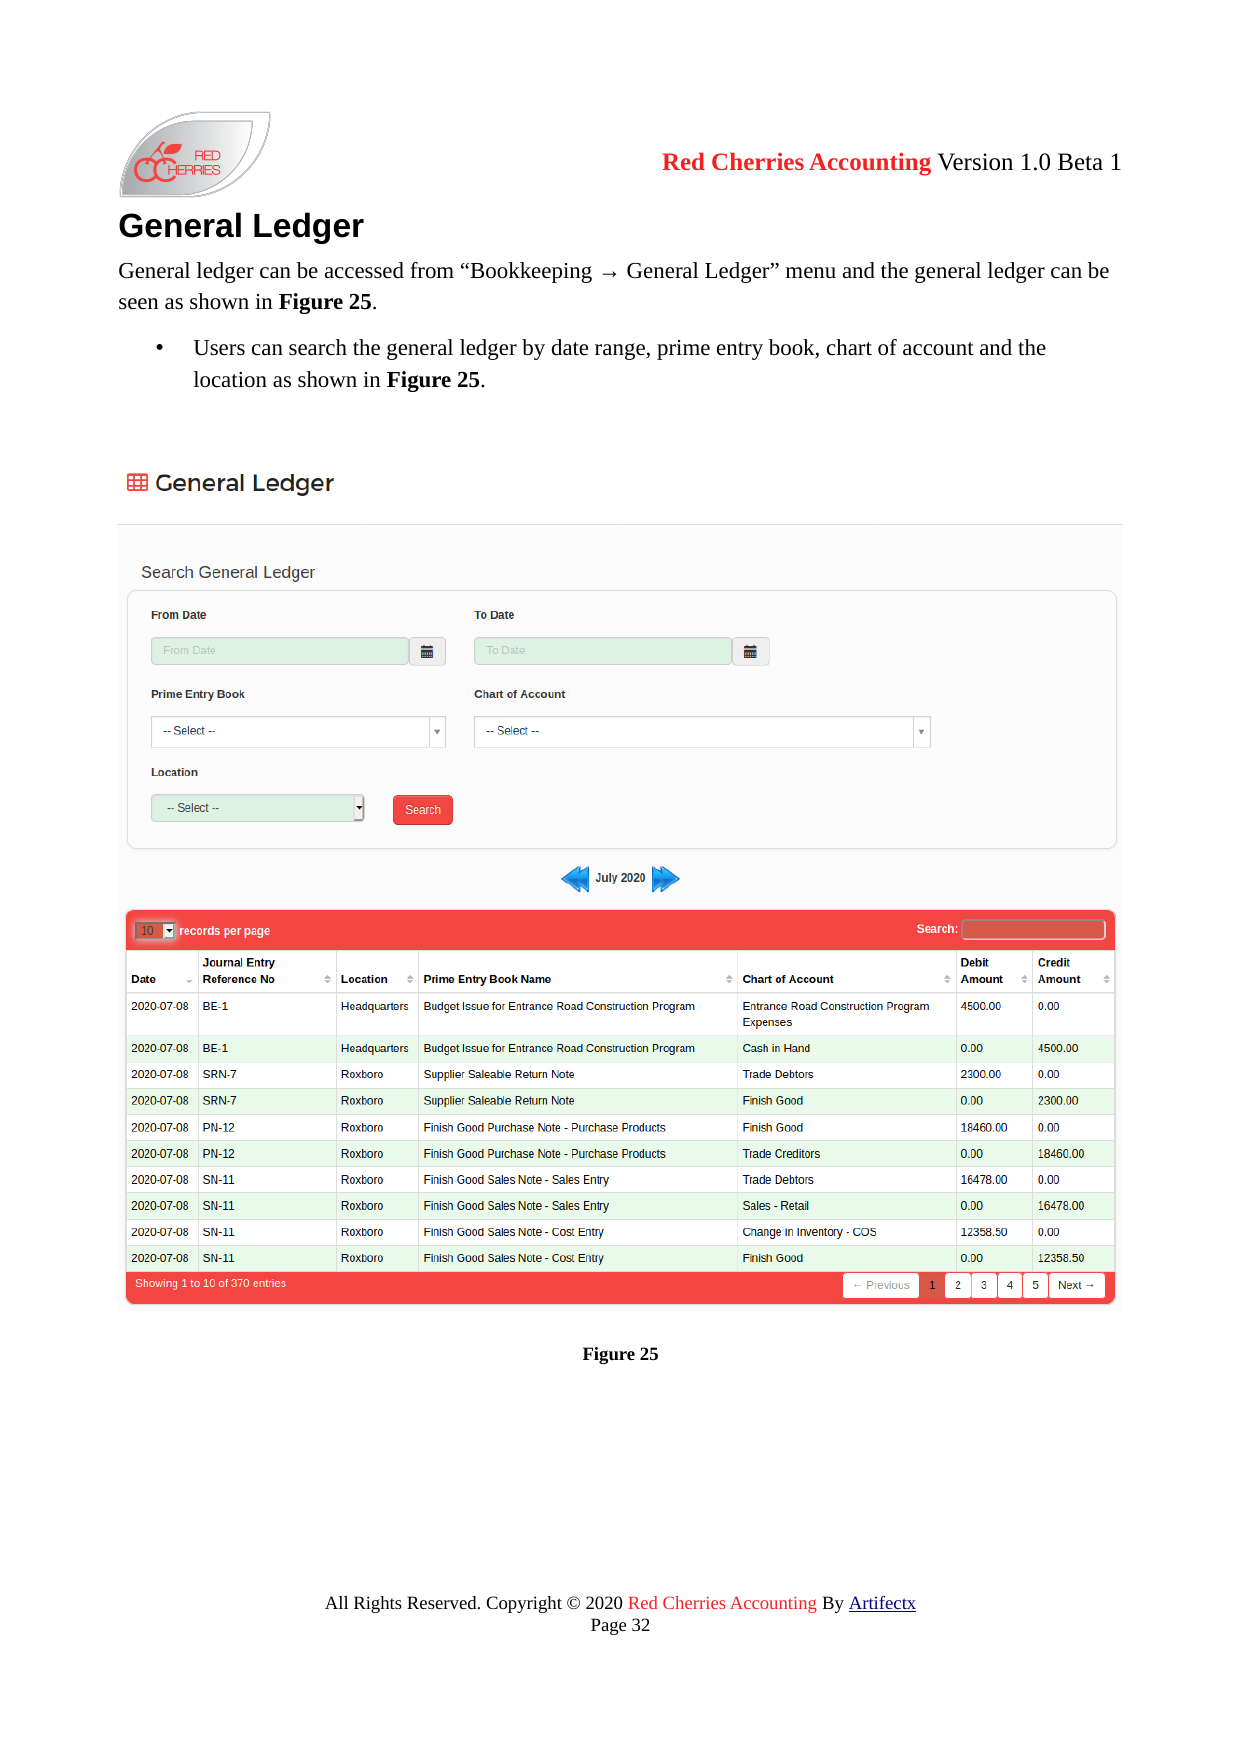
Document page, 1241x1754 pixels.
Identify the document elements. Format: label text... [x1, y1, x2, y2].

subtitle General Ledger [118, 206, 1122, 244]
text General ledger can be accessed from “Bookkeeping → General Ledger” menu and the general ledger can be seen as shown in Figure 25. [118, 257, 1122, 315]
picture [118, 461, 1123, 1311]
list Users can search the general ledger by date range, prime entry book, chart of account and the location as shown in Figure 25. [156, 334, 1122, 392]
text Figure 25 [118, 1343, 1122, 1364]
picture [118, 111, 272, 199]
